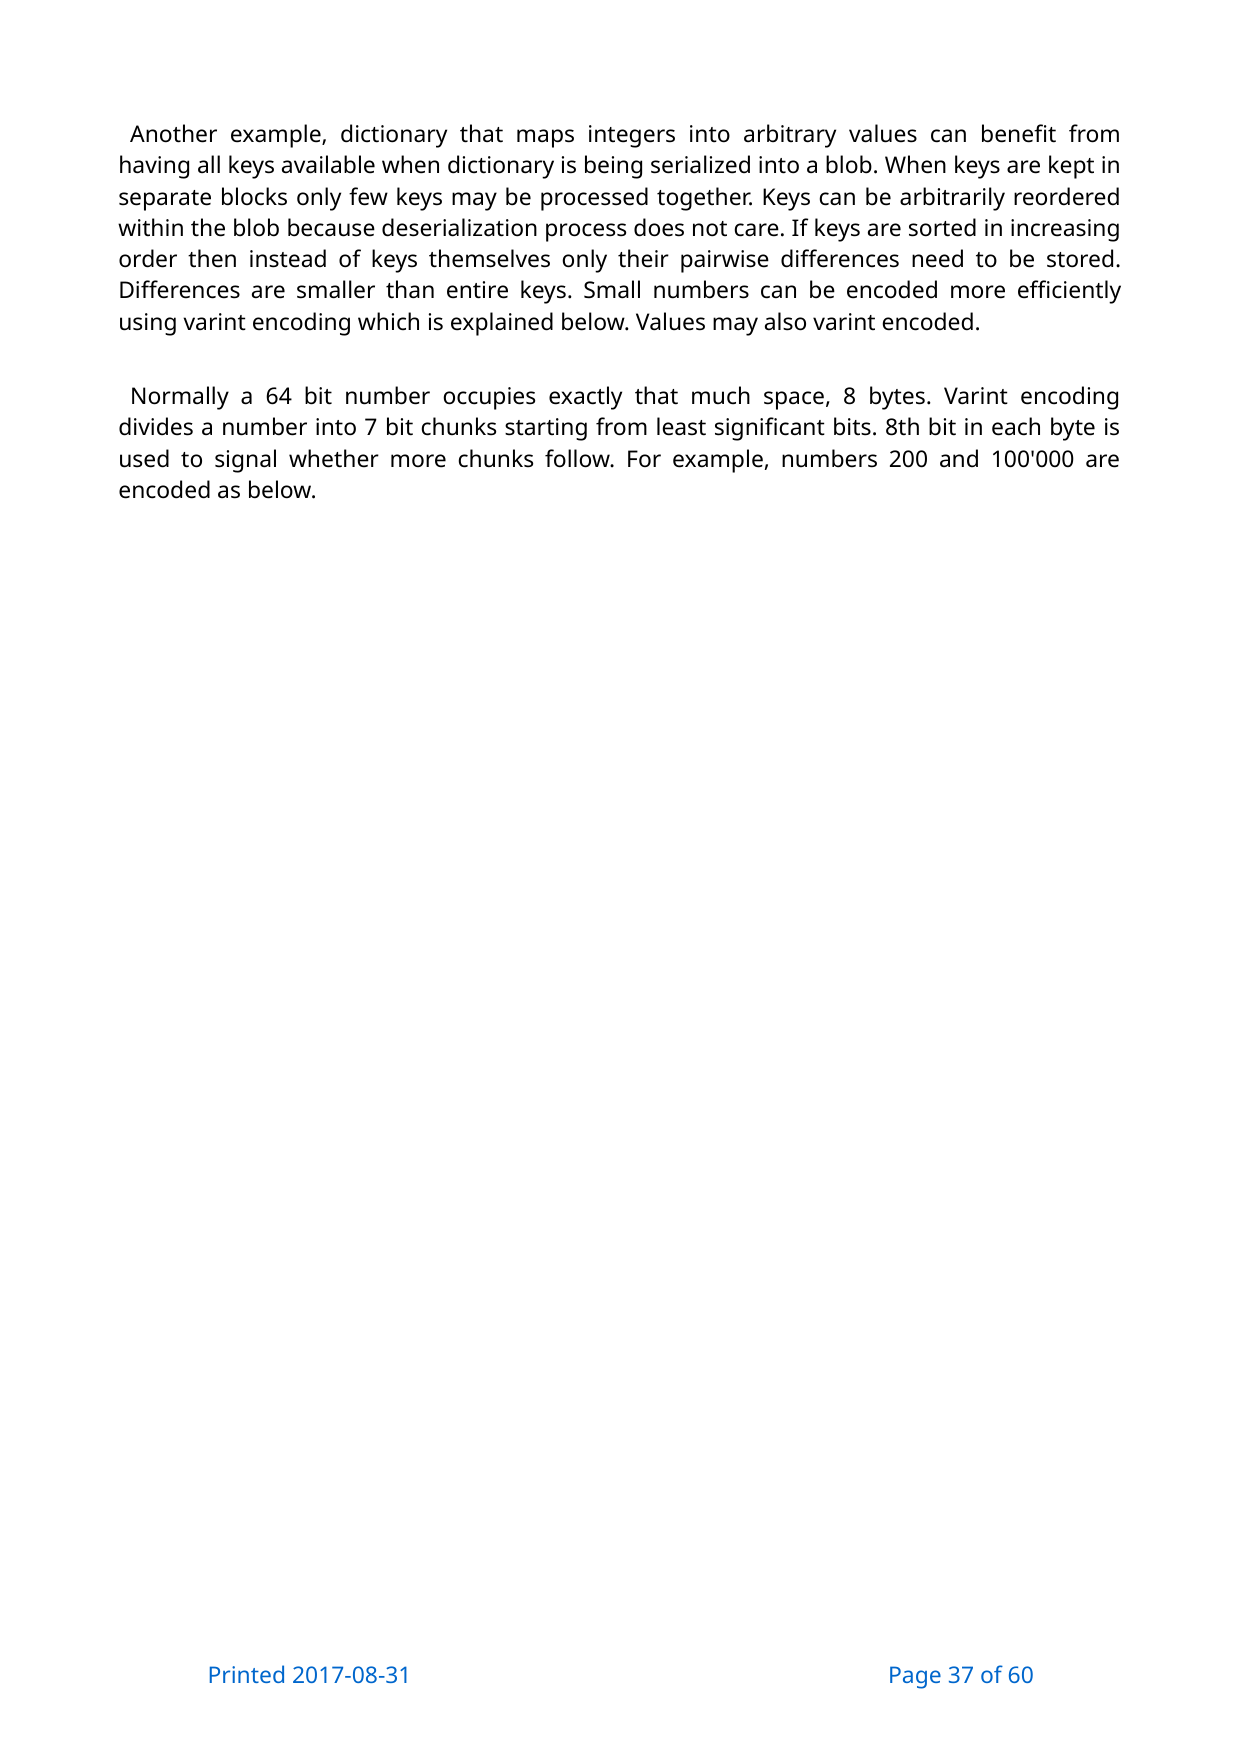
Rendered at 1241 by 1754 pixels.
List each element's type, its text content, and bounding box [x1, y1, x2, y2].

text Normally a 64 bit number occupies exactly that much space, 8 bytes. Varint encoding divides a number into 7 bit chunks starting from least significant bits. 8th bit in each byte is used to signal whether more chunks follow. For example, numbers 200 and 100'000 are encoded as below. [118, 380, 1122, 505]
text Another example, dictionary that maps integers into arbitrary values can benefit from having all keys available when dictionary is being serialized into a blob. When keys are kept in separate blocks only few keys may be processed together. Keys can be arbitrarily reordered within the blob because deserialization process does not care. If keys are sorted in increasing order then instead of keys themselves only their pairwise differences need to be stored. Differences are smaller than entire keys. Small numbers can be encoded more efficiently using varint encoding which is explained below. Values may also varint encoded. [118, 118, 1122, 337]
